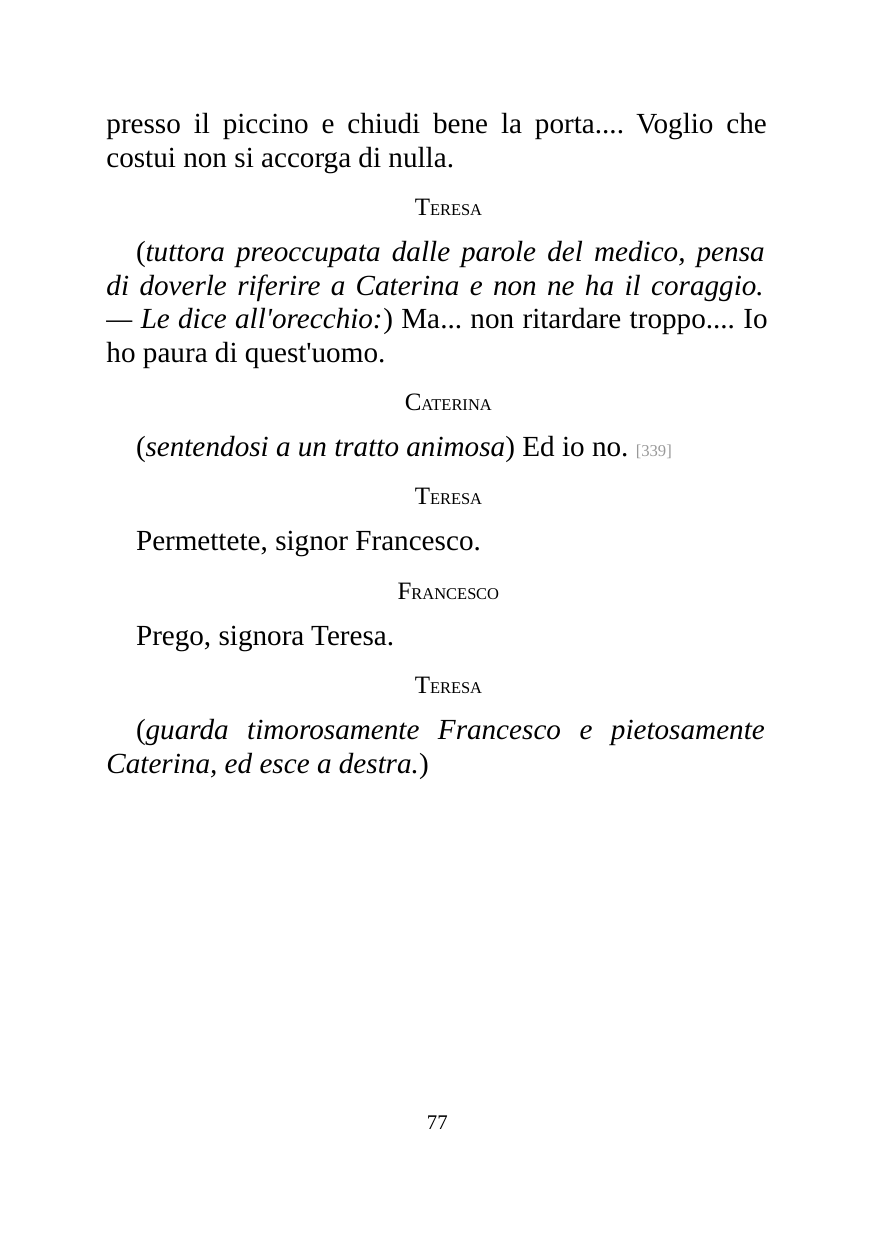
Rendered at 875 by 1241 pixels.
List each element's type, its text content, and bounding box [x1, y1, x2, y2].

text Francesco [106, 572, 768, 605]
text Teresa [106, 188, 768, 222]
text (sentendosi a un tratto animosa) Ed io no. [339] [106, 429, 768, 463]
text Permettete, signor Francesco. [106, 523, 768, 557]
text (guarda timorosamente Francesco e pietosamente Caterina, ed esce a destra.) [106, 712, 768, 779]
text (tuttora preoccupata dalle parole del medico, pensa di doverle riferire a Caterina e non ne ha il coraggio. — Le dice all'orecchio:) Ma... non ritardare troppo.... Io ho paura di quest'uomo. [106, 234, 768, 368]
text Caterina [106, 383, 768, 417]
text Teresa [106, 477, 768, 511]
text Teresa [106, 666, 768, 700]
text Prego, signora Teresa. [106, 618, 768, 651]
text presso il piccino e chiudi bene la porta.... Voglio che costui non si accorga di nulla. [106, 106, 768, 173]
